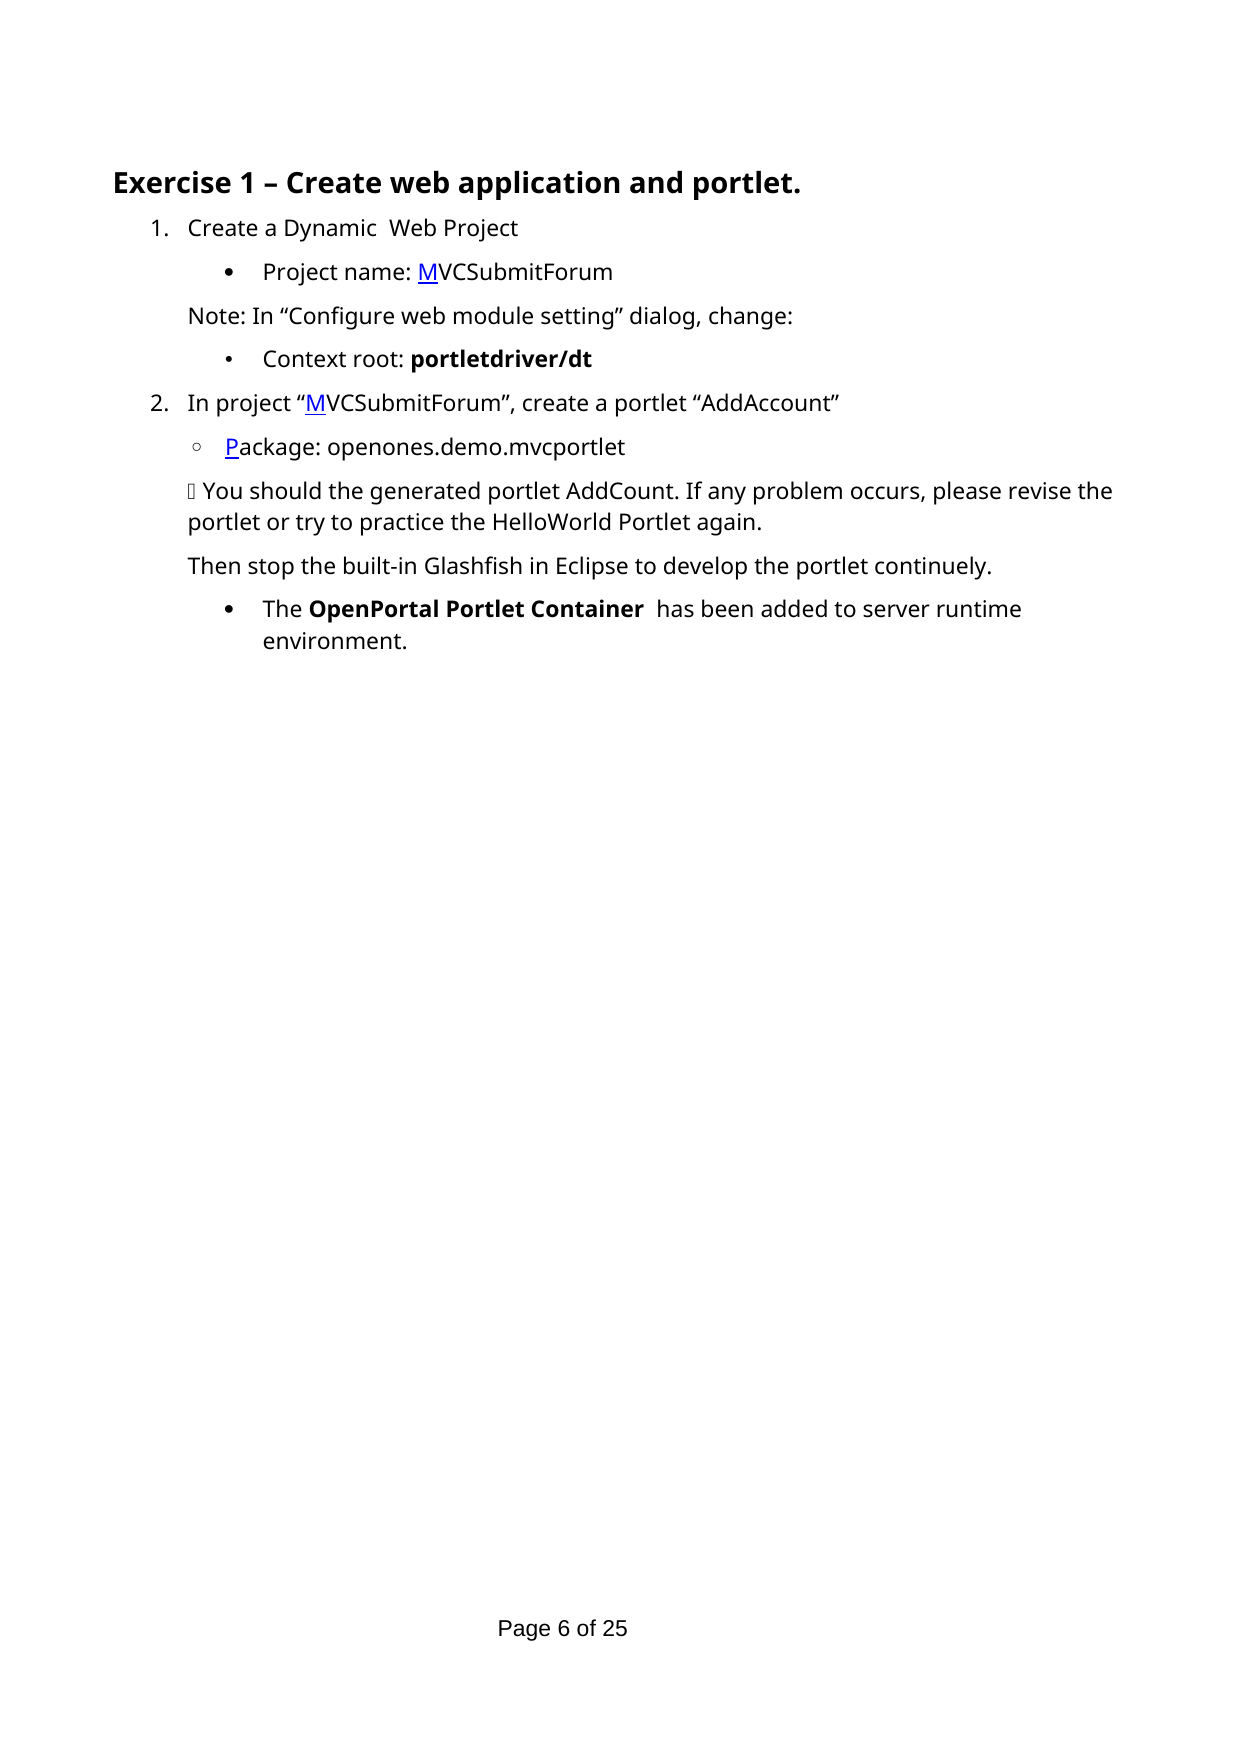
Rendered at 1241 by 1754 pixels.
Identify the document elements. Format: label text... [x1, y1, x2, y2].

subtitle Package: openones.demo.mvcportlet [187, 431, 1128, 462]
text Note: In “Configure web module setting” dialog, change: [187, 299, 1128, 331]
subtitle In project “MVCSubmitForum”, create a portlet “AddAccount” [150, 387, 1128, 418]
subtitle Exercise 1 – Create web application and portlet. [112, 170, 1128, 199]
text  You should the generated portlet AddCount. If any problem occurs, please revise the portlet or try to practice the HelloWorld Portlet again. [187, 474, 1128, 537]
list Context root: portletdriver/dt [225, 343, 1128, 374]
list The OpenPortal Portlet Container has been added to server runtime environment. [225, 593, 1128, 656]
list Project name: MVCSubmitForum [225, 256, 1128, 287]
subtitle Create a Dynamic Web Project [150, 212, 1128, 243]
text Then stop the built-in Glashfish in Eclipse to develop the portlet continuely. [187, 549, 1128, 581]
